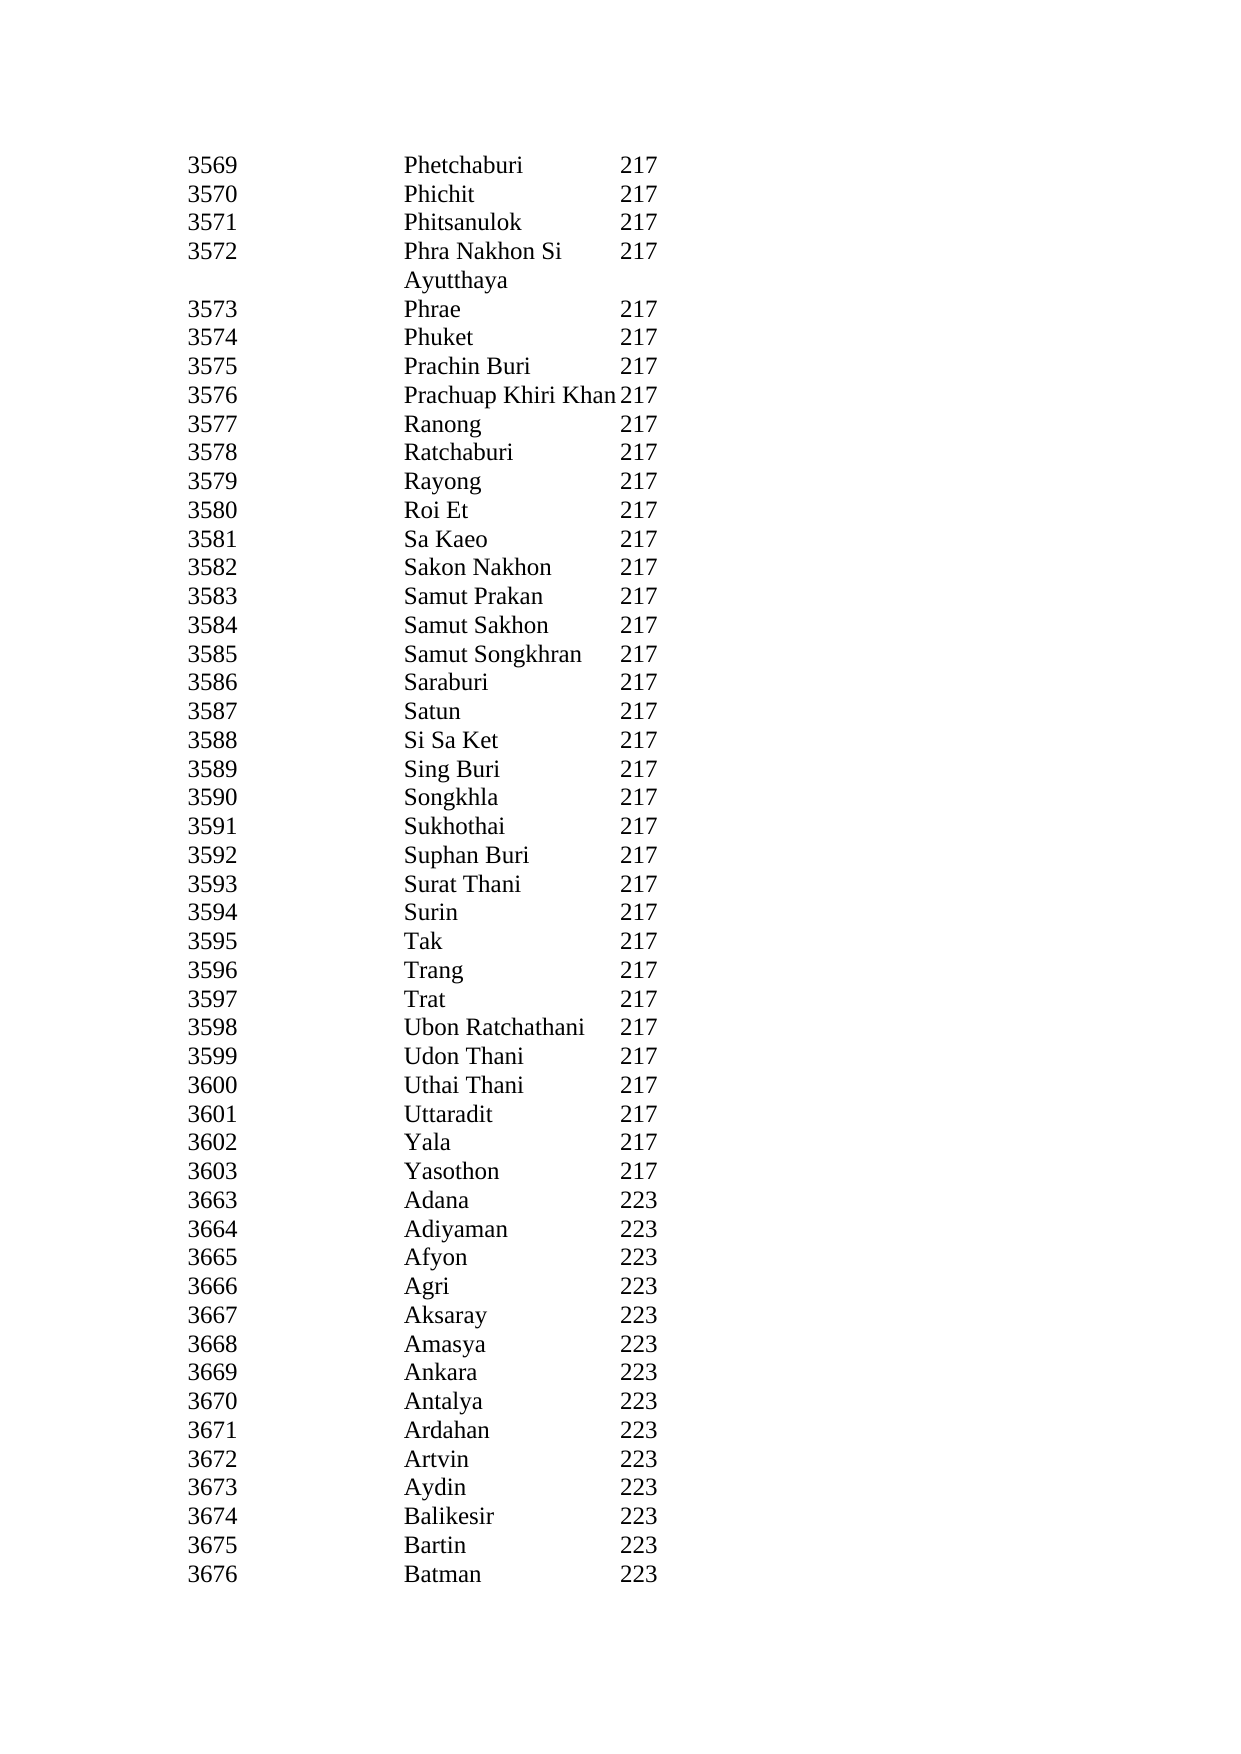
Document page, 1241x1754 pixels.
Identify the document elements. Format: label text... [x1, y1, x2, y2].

table_cell Adana [404, 1185, 620, 1214]
table_cell Sukhothai [404, 811, 620, 840]
table_cell Artvin [404, 1444, 620, 1472]
table_cell [836, 1070, 1053, 1099]
table_cell [836, 898, 1053, 926]
table_cell 3589 [188, 754, 404, 782]
table_cell 3571 [188, 208, 404, 236]
table_cell [836, 150, 1053, 179]
table_cell Songkhla [404, 783, 620, 811]
table_cell Rayong [404, 466, 620, 495]
table_cell 3665 [188, 1243, 404, 1271]
table_cell [836, 466, 1053, 495]
table_cell Sakon Nakhon [404, 553, 620, 581]
table_cell 3584 [188, 610, 404, 639]
table_cell [836, 926, 1053, 955]
table_cell Yasothon [404, 1156, 620, 1185]
table_cell 217 [620, 869, 836, 897]
table_cell 217 [620, 696, 836, 725]
table_cell [836, 1128, 1053, 1156]
table_cell Uthai Thani [404, 1070, 620, 1099]
table_cell [836, 438, 1053, 466]
table_cell 223 [620, 1300, 836, 1329]
table_cell 223 [620, 1444, 836, 1472]
table_cell 217 [620, 639, 836, 667]
table_cell 3598 [188, 1013, 404, 1041]
table_cell 3580 [188, 495, 404, 524]
table_cell 217 [620, 150, 836, 179]
table_cell 3579 [188, 466, 404, 495]
table_cell 3573 [188, 294, 404, 322]
table_cell 217 [620, 351, 836, 380]
table_cell Si Sa Ket [404, 725, 620, 754]
table_cell 3572 [188, 236, 404, 294]
table_cell 217 [620, 1070, 836, 1099]
table_cell 3575 [188, 351, 404, 380]
table_cell 217 [620, 294, 836, 322]
table_cell 3670 [188, 1386, 404, 1415]
table_cell [836, 553, 1053, 581]
table_cell Surat Thani [404, 869, 620, 897]
table_cell 3591 [188, 811, 404, 840]
table_cell Trang [404, 955, 620, 984]
table_cell 3582 [188, 553, 404, 581]
table_cell [836, 639, 1053, 667]
table_cell 3577 [188, 409, 404, 437]
table_cell 3669 [188, 1358, 404, 1386]
table_cell 217 [620, 208, 836, 236]
table_cell Batman [404, 1559, 620, 1587]
table_cell 217 [620, 811, 836, 840]
table_cell [836, 1271, 1053, 1300]
table_cell 217 [620, 581, 836, 610]
table_cell [836, 1013, 1053, 1041]
table_cell 3592 [188, 840, 404, 869]
table_cell Phichit [404, 179, 620, 207]
table_cell Ubon Ratchathani [404, 1013, 620, 1041]
table_cell 223 [620, 1329, 836, 1357]
table_cell Roi Et [404, 495, 620, 524]
table_cell [836, 1329, 1053, 1357]
table_cell 223 [620, 1243, 836, 1271]
table_cell [836, 1559, 1053, 1587]
table_cell [836, 495, 1053, 524]
table_cell 217 [620, 1041, 836, 1070]
table_cell 217 [620, 438, 836, 466]
table_cell Uttaradit [404, 1099, 620, 1127]
table_cell Ardahan [404, 1415, 620, 1444]
table_cell [836, 840, 1053, 869]
table_cell 217 [620, 524, 836, 552]
table_cell Sa Kaeo [404, 524, 620, 552]
table_cell 217 [620, 984, 836, 1012]
table_cell 223 [620, 1415, 836, 1444]
table_cell [836, 524, 1053, 552]
table_cell Yala [404, 1128, 620, 1156]
table_cell 3675 [188, 1530, 404, 1559]
table_cell Samut Sakhon [404, 610, 620, 639]
table_cell 217 [620, 495, 836, 524]
table_cell [836, 1099, 1053, 1127]
table_cell [836, 1300, 1053, 1329]
table_cell [836, 1415, 1053, 1444]
table_cell [836, 1243, 1053, 1271]
table_cell 217 [620, 553, 836, 581]
table_cell 217 [620, 1128, 836, 1156]
table_cell 217 [620, 610, 836, 639]
table_cell 3601 [188, 1099, 404, 1127]
table_cell [836, 1358, 1053, 1386]
table_cell Phitsanulok [404, 208, 620, 236]
table_cell Udon Thani [404, 1041, 620, 1070]
table_cell 3668 [188, 1329, 404, 1357]
table_cell 223 [620, 1386, 836, 1415]
table_cell 3585 [188, 639, 404, 667]
table_cell Phrae [404, 294, 620, 322]
table_cell [836, 236, 1053, 294]
table_cell Ankara [404, 1358, 620, 1386]
table_cell 223 [620, 1214, 836, 1242]
table_cell 3581 [188, 524, 404, 552]
table_cell 223 [620, 1559, 836, 1587]
table_cell [836, 984, 1053, 1012]
table_cell Satun [404, 696, 620, 725]
table_cell 3576 [188, 380, 404, 409]
table_cell [836, 668, 1053, 696]
table_cell Antalya [404, 1386, 620, 1415]
table_cell 217 [620, 754, 836, 782]
table_cell Amasya [404, 1329, 620, 1357]
table_cell 3667 [188, 1300, 404, 1329]
table_cell 217 [620, 466, 836, 495]
table_cell 217 [620, 668, 836, 696]
table_cell Bartin [404, 1530, 620, 1559]
table_cell [836, 208, 1053, 236]
table_cell [836, 1444, 1053, 1472]
table_cell [836, 610, 1053, 639]
table_cell 3674 [188, 1501, 404, 1530]
table_cell 3671 [188, 1415, 404, 1444]
table_cell Adiyaman [404, 1214, 620, 1242]
table_cell Tak [404, 926, 620, 955]
table_cell 3603 [188, 1156, 404, 1185]
table_cell 3588 [188, 725, 404, 754]
table_cell 3599 [188, 1041, 404, 1070]
table_cell Samut Prakan [404, 581, 620, 610]
table_cell 3597 [188, 984, 404, 1012]
table_cell [836, 1530, 1053, 1559]
table_cell Prachuap Khiri Khan [404, 380, 620, 409]
table_cell Saraburi [404, 668, 620, 696]
table_cell Balikesir [404, 1501, 620, 1530]
table_cell 3574 [188, 323, 404, 351]
table_cell Aksaray [404, 1300, 620, 1329]
table_cell 3595 [188, 926, 404, 955]
table_cell 223 [620, 1501, 836, 1530]
table_cell 3586 [188, 668, 404, 696]
table_cell Sing Buri [404, 754, 620, 782]
table_cell 3664 [188, 1214, 404, 1242]
table_cell [836, 179, 1053, 207]
table_cell 3596 [188, 955, 404, 984]
table_cell 217 [620, 236, 836, 294]
table_cell 217 [620, 1013, 836, 1041]
table_cell 3569 [188, 150, 404, 179]
table_cell 3583 [188, 581, 404, 610]
table_cell [836, 1041, 1053, 1070]
table_cell [836, 351, 1053, 380]
table_cell 217 [620, 725, 836, 754]
table_cell 3672 [188, 1444, 404, 1472]
table_cell 217 [620, 179, 836, 207]
table_cell Phuket [404, 323, 620, 351]
table_cell [836, 1214, 1053, 1242]
table_cell [836, 725, 1053, 754]
table_cell 217 [620, 380, 836, 409]
table_cell Agri [404, 1271, 620, 1300]
table_cell Ratchaburi [404, 438, 620, 466]
table_cell [836, 1473, 1053, 1501]
table_cell Phra Nakhon Si Ayutthaya [404, 236, 620, 294]
table_cell 217 [620, 1156, 836, 1185]
table_cell 217 [620, 323, 836, 351]
table_cell Phetchaburi [404, 150, 620, 179]
table_cell [836, 1185, 1053, 1214]
table_cell 3666 [188, 1271, 404, 1300]
table_cell Ranong [404, 409, 620, 437]
table_cell [836, 955, 1053, 984]
table_cell 223 [620, 1271, 836, 1300]
table_cell 223 [620, 1358, 836, 1386]
table_cell 217 [620, 955, 836, 984]
table_cell 3587 [188, 696, 404, 725]
table_cell [836, 323, 1053, 351]
table_cell 217 [620, 783, 836, 811]
table_cell 217 [620, 898, 836, 926]
table_cell 223 [620, 1185, 836, 1214]
table_cell Aydin [404, 1473, 620, 1501]
table_cell 3594 [188, 898, 404, 926]
table_cell 3663 [188, 1185, 404, 1214]
table_cell [836, 811, 1053, 840]
table_cell 3673 [188, 1473, 404, 1501]
table_cell [836, 1386, 1053, 1415]
table_cell 217 [620, 1099, 836, 1127]
table_cell 217 [620, 840, 836, 869]
table_cell Suphan Buri [404, 840, 620, 869]
table_cell [836, 754, 1053, 782]
table_cell [836, 869, 1053, 897]
table_cell 3676 [188, 1559, 404, 1587]
table_cell Surin [404, 898, 620, 926]
table_cell [836, 409, 1053, 437]
table_cell [836, 1501, 1053, 1530]
table_cell 3590 [188, 783, 404, 811]
table_cell 3602 [188, 1128, 404, 1156]
table_cell Samut Songkhran [404, 639, 620, 667]
table_cell [836, 581, 1053, 610]
table_cell 3570 [188, 179, 404, 207]
table_cell 217 [620, 926, 836, 955]
table_cell 223 [620, 1473, 836, 1501]
table_cell [836, 380, 1053, 409]
table_cell Prachin Buri [404, 351, 620, 380]
table_cell [836, 783, 1053, 811]
table_cell 3600 [188, 1070, 404, 1099]
table_cell [836, 294, 1053, 322]
table_cell 3593 [188, 869, 404, 897]
table_cell 223 [620, 1530, 836, 1559]
table_cell [836, 1156, 1053, 1185]
table_cell Afyon [404, 1243, 620, 1271]
table_cell 217 [620, 409, 836, 437]
table_cell [836, 696, 1053, 725]
table_cell 3578 [188, 438, 404, 466]
table_cell Trat [404, 984, 620, 1012]
